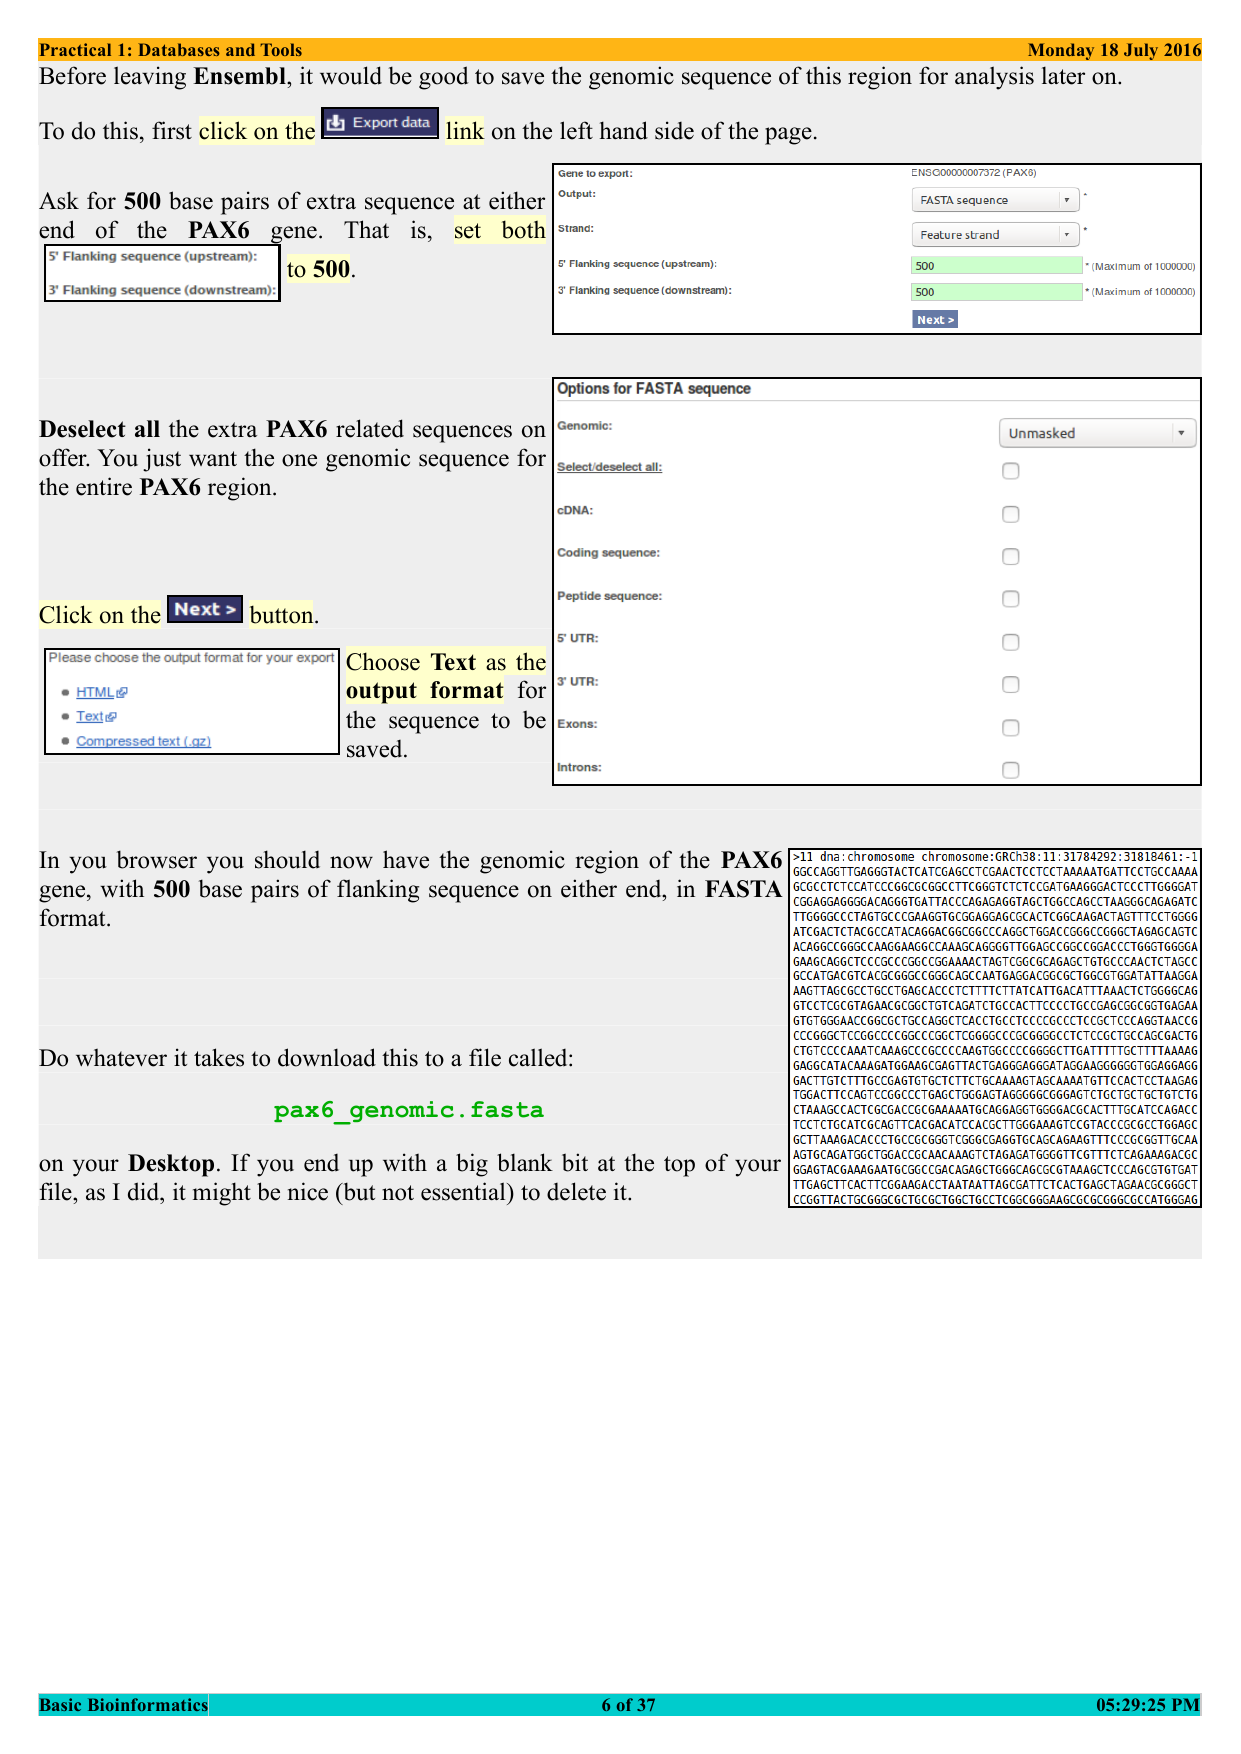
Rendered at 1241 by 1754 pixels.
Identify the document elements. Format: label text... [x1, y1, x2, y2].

text on your Desktop. If you end up with a big blank bit at the top of your file, as I did, it might be nice (but not essential) to delete it. [38, 1148, 788, 1206]
picture [169, 597, 241, 621]
picture [790, 850, 1200, 1206]
text In you browser you should now have the genomic region of the PAX6 gene, with 500 base pairs of flanking sequence on either end, in FASTA format. [38, 845, 1202, 932]
text Before leaving Ensembl, it would be good to save the genomic sequence of this region for analysis later on. [38, 61, 1202, 89]
text Click on thebutton. [38, 595, 552, 629]
picture [46, 246, 278, 300]
text Do whatever it takes to download this to a file called: [38, 1043, 788, 1072]
picture [46, 650, 338, 753]
text Choose Text as the output format for the sequence to be saved. [38, 646, 552, 763]
picture [324, 109, 437, 137]
text pax6_genomic.fasta [38, 1096, 788, 1124]
text Deselect all the extra PAX6 related sequences on offer. You just want the one genomic sequence for the entire PAX6 region. [38, 414, 552, 501]
text To do this, first click on thelink on the left hand side of the page. [38, 107, 1202, 145]
text Ask for 500 base pairs of extra sequence at either end of the PAX6 gene. That is, set bothto 500. [38, 186, 552, 302]
picture [554, 165, 1200, 333]
picture [554, 379, 1200, 784]
